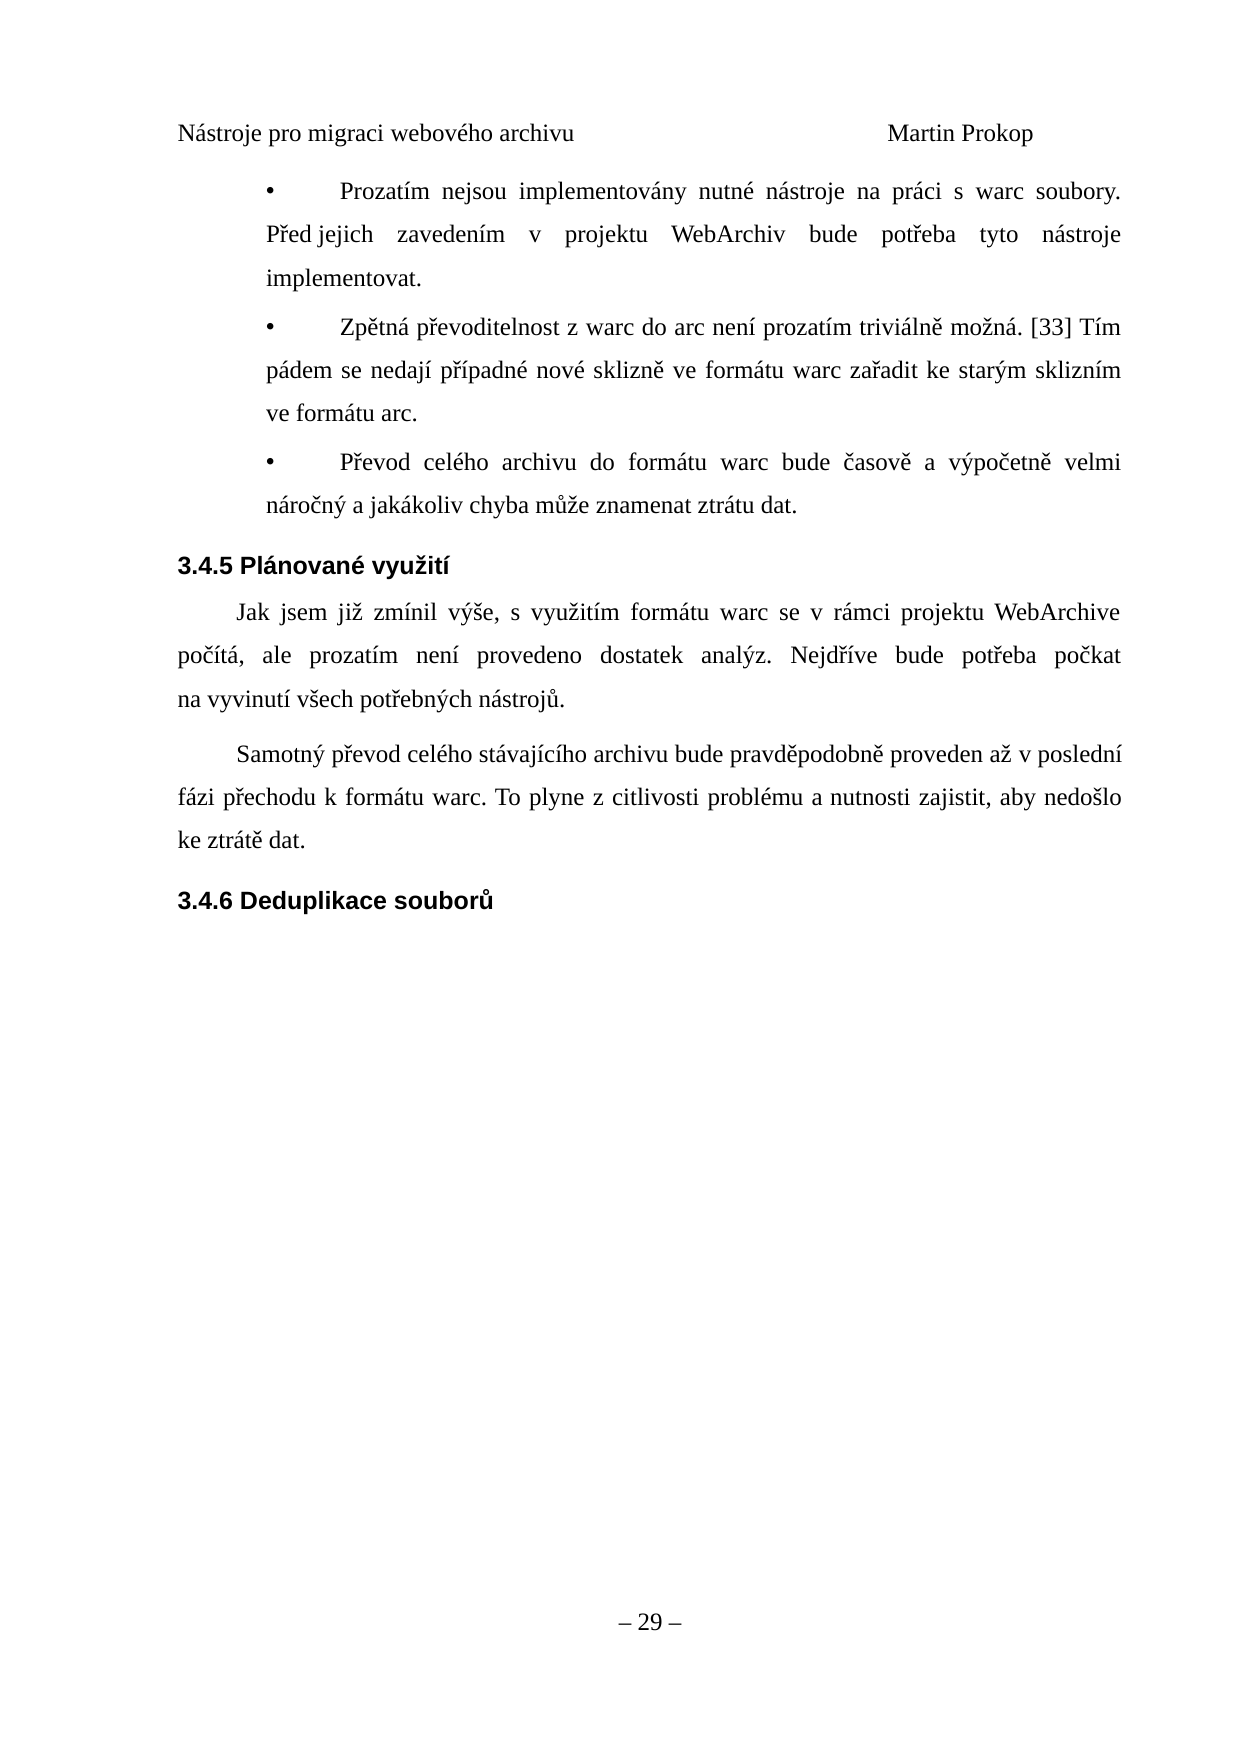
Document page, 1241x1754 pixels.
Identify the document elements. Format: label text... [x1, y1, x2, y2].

list Zpětná převoditelnost z warc do arc není prozatím triviálně možná. [33] Tím pádem se nedají případné nové sklizně ve formátu warc zařadit ke starým sklizním ve formátu arc. [266, 312, 1122, 427]
subtitle 3.4.5 Plánované využití [177, 551, 1122, 580]
list Převod celého archivu do formátu warc bude časově a výpočetně velmi náročný a jakákoliv chyba může znamenat ztrátu dat. [266, 447, 1122, 519]
list Prozatím nejsou implementovány nutné nástroje na práci s warc soubory. Před jejich zavedením v projektu WebArchiv bude potřeba tyto nástroje implementovat. [266, 176, 1122, 291]
text Samotný převod celého stávajícího archivu bude pravděpodobně proveden až v poslední fázi přechodu k formátu warc. To plyne z citlivosti problému a nutnosti zajistit, aby nedošlo ke ztrátě dat. [177, 739, 1122, 854]
text Jak jsem již zmínil výše, s využitím formátu warc se v rámci projektu WebArchive počítá, ale prozatím není provedeno dostatek analýz. Nejdříve bude potřeba počkat na vyvinutí všech potřebných nástrojů. [177, 597, 1122, 712]
subtitle 3.4.6 Deduplikace souborů [177, 886, 1122, 914]
